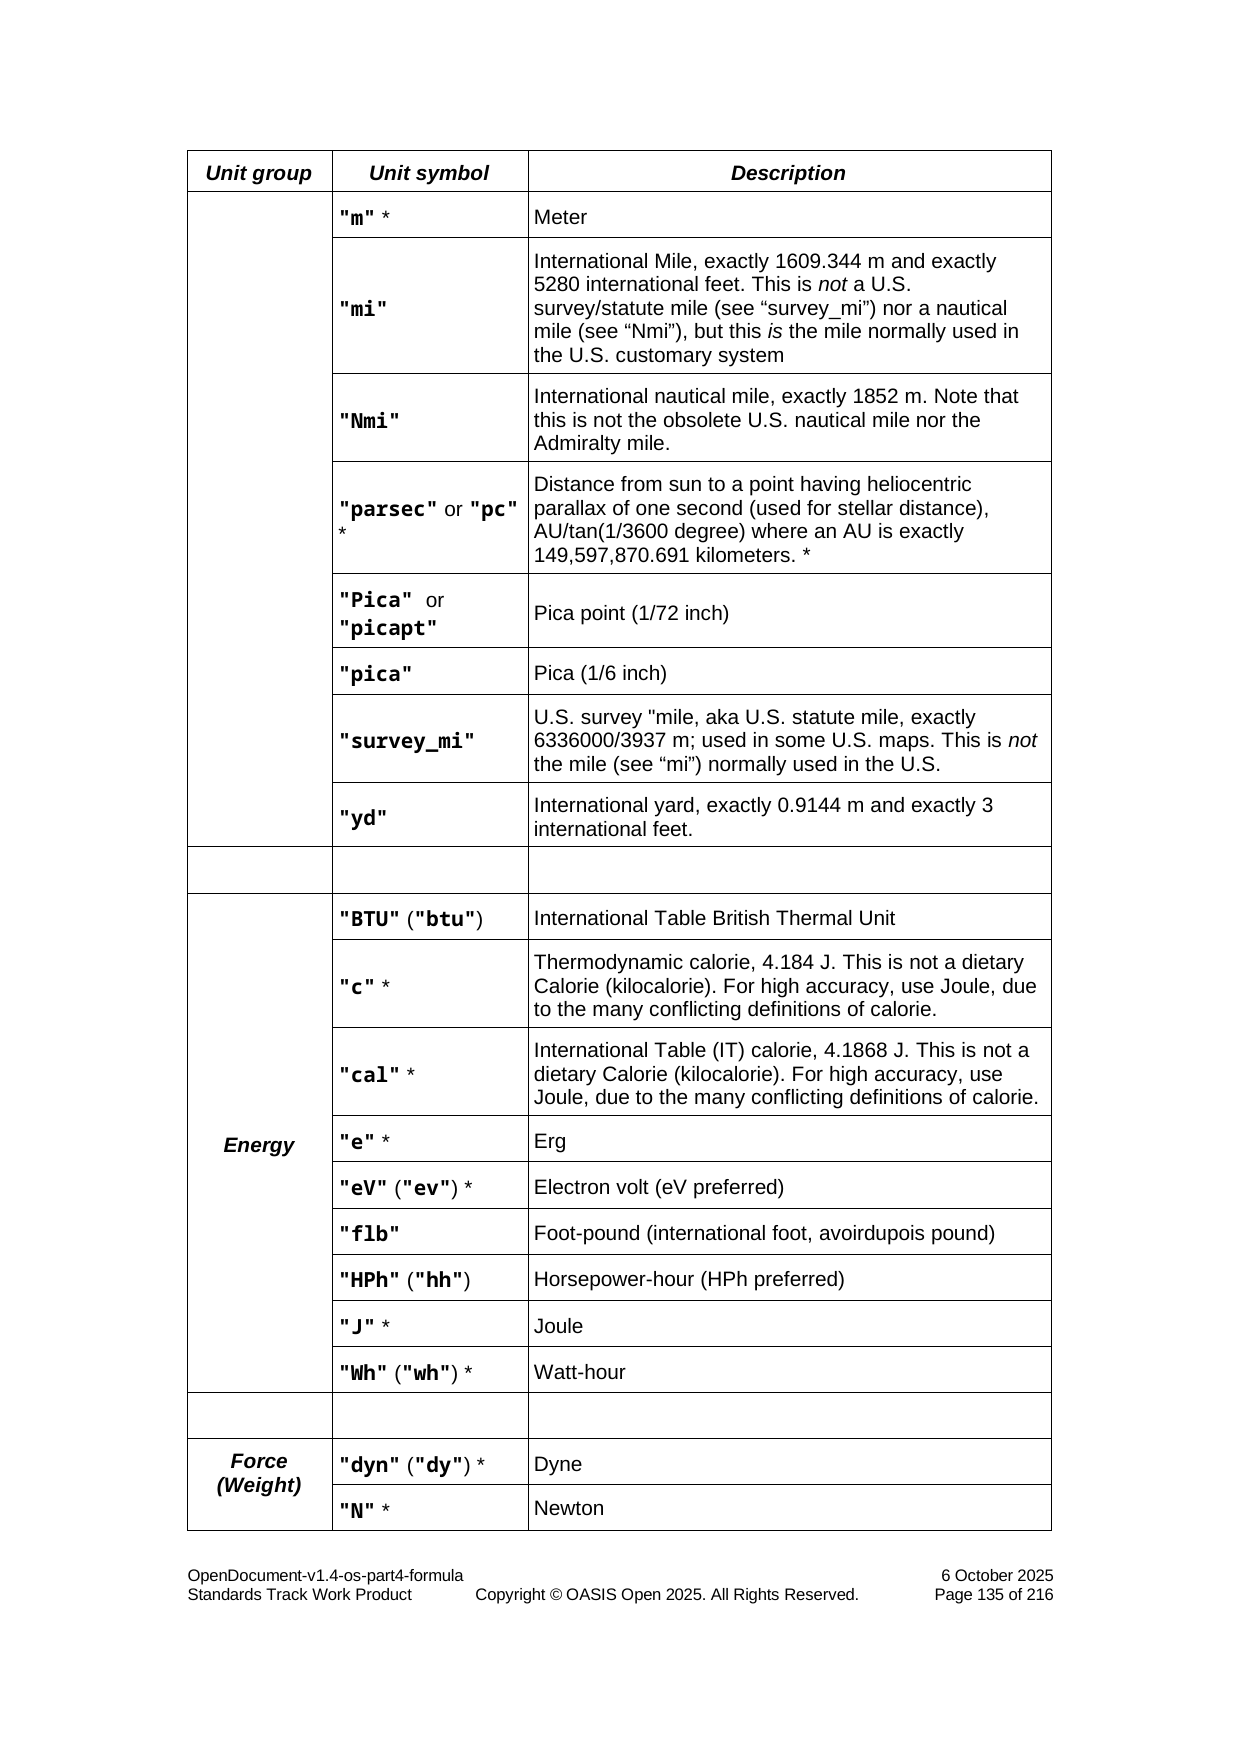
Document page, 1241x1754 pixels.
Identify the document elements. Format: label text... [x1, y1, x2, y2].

table_cell Force (Weight) [188, 1439, 332, 1530]
table_cell Energy [188, 894, 332, 1392]
table_cell "parsec" or "pc" * [333, 462, 528, 573]
table_cell "dyn" ("dy") * [333, 1439, 528, 1484]
table_cell "pica" [333, 648, 528, 693]
table_cell "N" * [333, 1485, 528, 1530]
table_cell Electron volt (eV preferred) [529, 1162, 1051, 1207]
table_cell Pica (1/6 inch) [529, 648, 1051, 693]
table_cell [188, 1393, 332, 1438]
table_cell "eV" ("ev") * [333, 1162, 528, 1207]
table_cell [333, 847, 528, 892]
table_cell "c" * [333, 940, 528, 1027]
table_cell [333, 1393, 528, 1438]
table_cell "Pica" or "picapt" [333, 574, 528, 647]
table_cell Watt-hour [529, 1347, 1051, 1392]
table_cell U.S. survey "mile, aka U.S. statute mile, exactly 6336000/3937 m; used in some U.S. maps. This is not the mile (see “mi”) normally used in the U.S. [529, 695, 1051, 782]
table_cell [529, 1393, 1051, 1438]
table_cell International Table British Thermal Unit [529, 894, 1051, 939]
table_cell Newton [529, 1485, 1051, 1530]
table_cell Horsepower-hour (HPh preferred) [529, 1255, 1051, 1300]
table_cell [529, 847, 1051, 892]
table_cell Pica point (1/72 inch) [529, 574, 1051, 647]
table_cell International Mile, exactly 1609.344 m and exactly 5280 international feet. This is not a U.S. survey/statute mile (see “survey_mi”) nor a nautical mile (see “Nmi”), but this is the mile normally used in the U.S. customary system [529, 238, 1051, 373]
table_cell International Table (IT) calorie, 4.1868 J. This is not a dietary Calorie (kilocalorie). For high accuracy, use Joule, due to the many conflicting definitions of calorie. [529, 1028, 1051, 1115]
table_cell "HPh" ("hh") [333, 1255, 528, 1300]
table_cell "BTU" ("btu") [333, 894, 528, 939]
table_cell Distance from sun to a point having heliocentric parallax of one second (used for stellar distance), AU/tan(1/3600 degree) where an AU is exactly 149,597,870.691 kilometers. * [529, 462, 1051, 573]
table_cell Erg [529, 1116, 1051, 1161]
table_cell International nautical mile, exactly 1852 m. Note that this is not the obsolete U.S. nautical mile nor the Admiralty mile. [529, 374, 1051, 461]
table_cell "yd" [333, 783, 528, 846]
table_cell Joule [529, 1301, 1051, 1346]
table_cell Meter [529, 192, 1051, 237]
table_cell "J" * [333, 1301, 528, 1346]
table_cell Thermodynamic calorie, 4.184 J. This is not a dietary Calorie (kilocalorie). For high accuracy, use Joule, due to the many conflicting definitions of calorie. [529, 940, 1051, 1027]
table_cell Foot-pound (international foot, avoirdupois pound) [529, 1209, 1051, 1253]
table_cell [188, 192, 332, 846]
table_cell [188, 847, 332, 892]
table_cell "m" * [333, 192, 528, 237]
table_cell "flb" [333, 1209, 528, 1253]
table_cell "e" * [333, 1116, 528, 1161]
table_cell "Wh" ("wh") * [333, 1347, 528, 1392]
table_cell "cal" * [333, 1028, 528, 1115]
table_header Unit symbol [333, 151, 528, 191]
table_cell International yard, exactly 0.9144 m and exactly 3 international feet. [529, 783, 1051, 846]
table_cell "Nmi" [333, 374, 528, 461]
table_cell "survey_mi" [333, 695, 528, 782]
table_header Unit group [188, 151, 332, 191]
table_cell "mi" [333, 238, 528, 373]
table_header Description [529, 151, 1051, 191]
table_cell Dyne [529, 1439, 1051, 1484]
